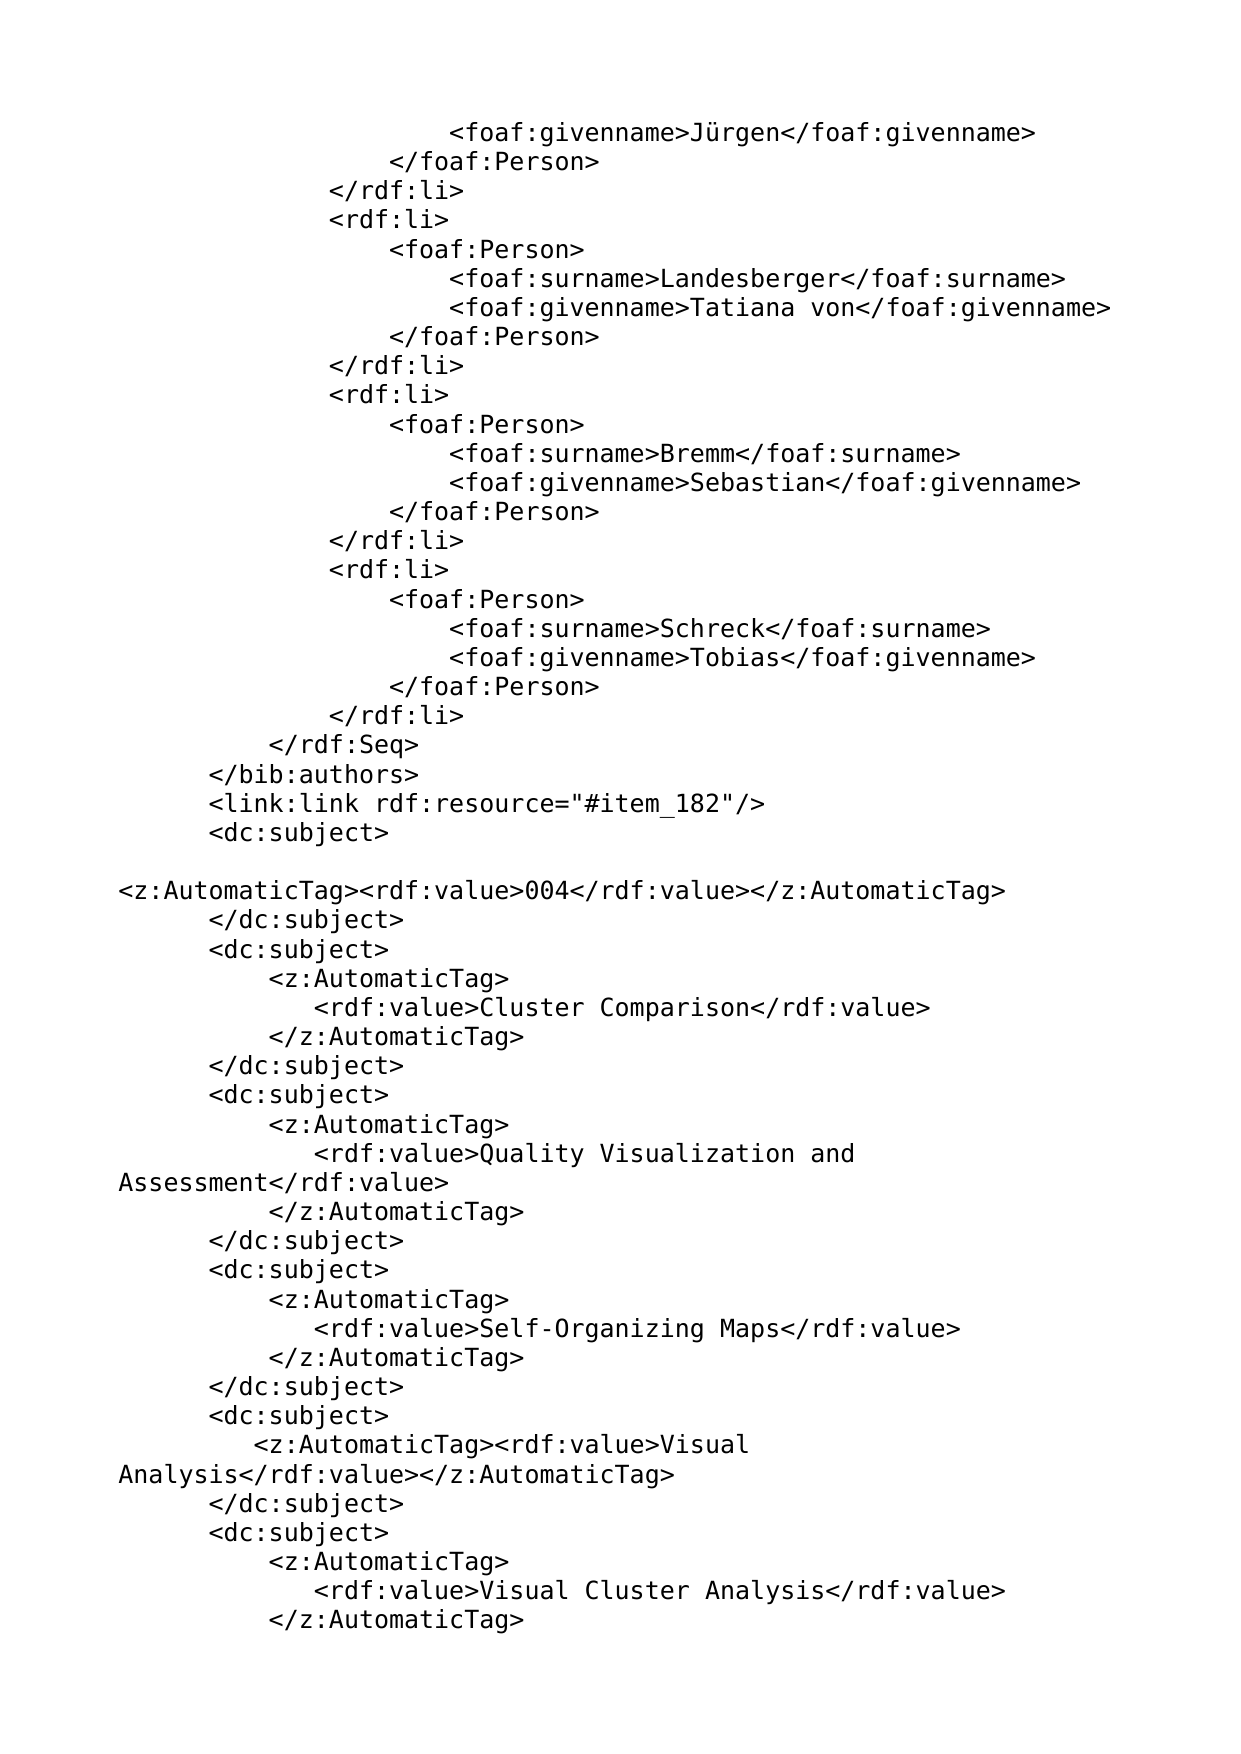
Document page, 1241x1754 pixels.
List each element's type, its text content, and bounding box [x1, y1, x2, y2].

text <foaf:givenname>Jürgen</foaf:givenname> </foaf:Person> </rdf:li> <rdf:li> <foaf:Person> <foaf:surname>Landesberger</foaf:surname> <foaf:givenname>Tatiana von</foaf:givenname> </foaf:Person> </rdf:li> <rdf:li> <foaf:Person> <foaf:surname>Bremm</foaf:surname> <foaf:givenname>Sebastian</foaf:givenname> </foaf:Person> </rdf:li> <rdf:li> <foaf:Person> <foaf:surname>Schreck</foaf:surname> <foaf:givenname>Tobias</foaf:givenname> </foaf:Person> </rdf:li> </rdf:Seq> </bib:authors> <link:link rdf:resource="#item_182"/> <dc:subject> <z:AutomaticTag><rdf:value>004</rdf:value></z:AutomaticTag> </dc:subject> <dc:subject> <z:AutomaticTag> <rdf:value>Cluster Comparison</rdf:value> </z:AutomaticTag> </dc:subject> <dc:subject> <z:AutomaticTag> <rdf:value>Quality Visualization and Assessment</rdf:value> </z:AutomaticTag> </dc:subject> <dc:subject> <z:AutomaticTag> <rdf:value>Self-Organizing Maps</rdf:value> </z:AutomaticTag> </dc:subject> <dc:subject> <z:AutomaticTag><rdf:value>Visual Analysis</rdf:value></z:AutomaticTag> </dc:subject> <dc:subject> <z:AutomaticTag> <rdf:value>Visual Cluster Analysis</rdf:value> </z:AutomaticTag> [118, 118, 1122, 1635]
